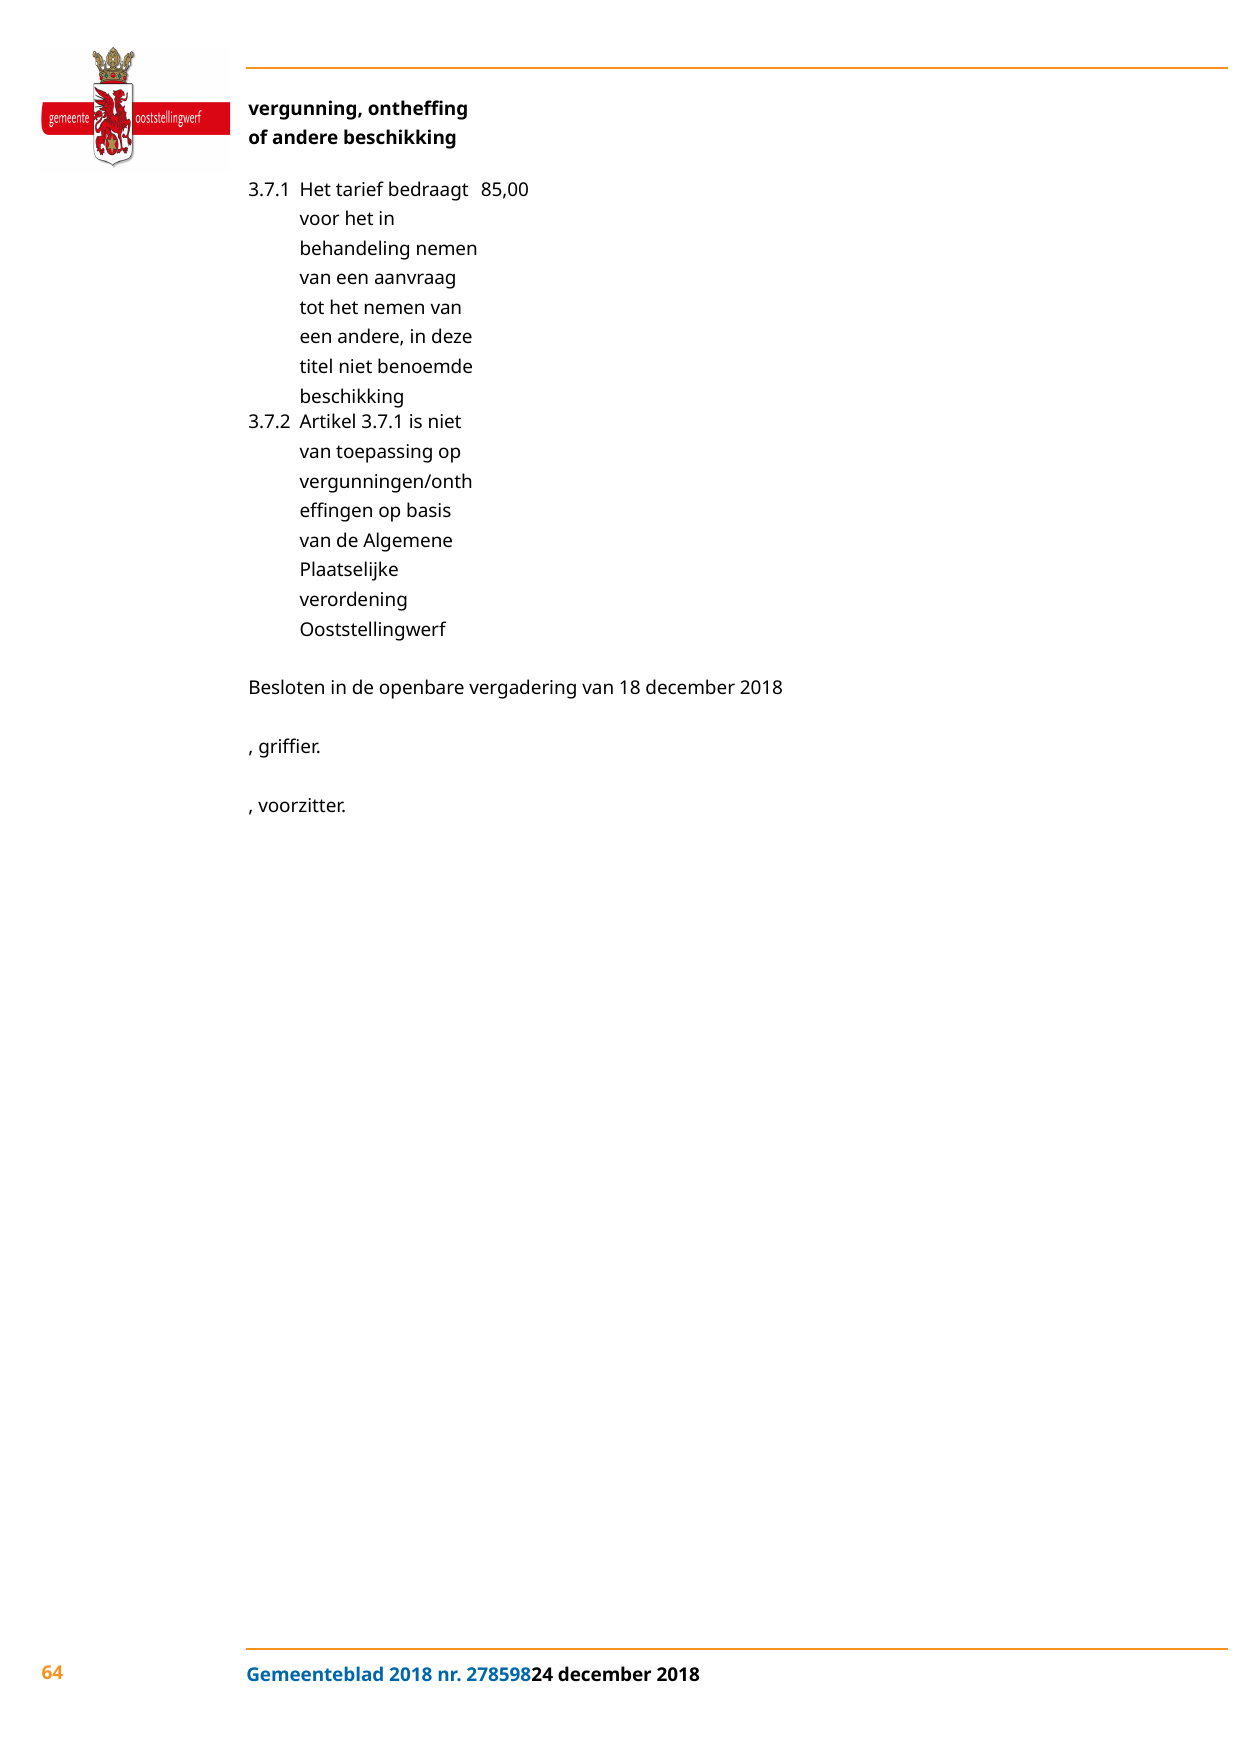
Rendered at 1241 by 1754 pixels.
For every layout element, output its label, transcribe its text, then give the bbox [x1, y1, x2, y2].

table_cell [997, 176, 1048, 409]
table_cell [481, 409, 534, 641]
table_cell [637, 150, 688, 176]
table_cell Het tarief bedraagt voor het in behandeling nemen van een aanvraag tot het nemen van een andere, in deze titel niet benoemde beschikking [299, 176, 481, 409]
table_cell [481, 150, 534, 176]
table_cell [1049, 150, 1100, 176]
table_cell [843, 150, 894, 176]
table_cell [534, 95, 586, 150]
table_cell [894, 176, 946, 409]
table_cell [534, 150, 586, 176]
table_cell [894, 409, 946, 641]
table_cell [946, 409, 997, 641]
table_cell 85,00 [481, 176, 534, 409]
table_cell [534, 409, 586, 641]
table_cell [1049, 95, 1100, 150]
table_cell Artikel 3.7.1 is niet van toepassing op vergunningen/ontheffingen op basis van de Algemene Plaatselijke verordening Ooststellingwerf [299, 409, 481, 641]
table_cell [586, 176, 637, 409]
table_cell [740, 95, 791, 150]
table_cell [689, 409, 740, 641]
table_cell [1100, 176, 1152, 409]
table_cell [637, 95, 688, 150]
table_cell [689, 150, 740, 176]
table_cell [843, 176, 894, 409]
table_cell [481, 95, 534, 150]
table_cell [946, 150, 997, 176]
table_cell [586, 409, 637, 641]
table_cell [843, 95, 894, 150]
table_cell [740, 409, 791, 641]
table_cell [791, 150, 843, 176]
table_cell [946, 176, 997, 409]
table_cell [997, 409, 1048, 641]
table_cell 3.7.2 [248, 409, 299, 641]
table_cell [894, 150, 946, 176]
table_cell [997, 95, 1048, 150]
table_cell [637, 409, 688, 641]
table_cell [586, 150, 637, 176]
table_cell vergunning, ontheffing of andere beschikking [248, 95, 481, 150]
table_cell [534, 176, 586, 409]
table_cell [946, 95, 997, 150]
text Besloten in de openbare vergadering van 18 december 2018 [248, 674, 1152, 700]
table_cell [299, 150, 481, 176]
picture [41, 47, 231, 172]
table_cell [248, 150, 299, 176]
table_cell [689, 95, 740, 150]
table_cell [740, 150, 791, 176]
table_cell [791, 409, 843, 641]
table_cell [1100, 150, 1152, 176]
table_cell [1100, 95, 1152, 150]
table_cell [586, 95, 637, 150]
table_cell [689, 176, 740, 409]
text , voorzitter. [248, 793, 1152, 818]
table_cell [637, 176, 688, 409]
table_cell [1049, 409, 1100, 641]
table_cell [997, 150, 1048, 176]
table_cell [1100, 409, 1152, 641]
text , griffier. [248, 733, 1152, 759]
table_cell 3.7.1 [248, 176, 299, 409]
table_cell [791, 176, 843, 409]
table_cell [791, 95, 843, 150]
table_cell [740, 176, 791, 409]
table_cell [843, 409, 894, 641]
table_cell [1049, 176, 1100, 409]
table_cell [894, 95, 946, 150]
